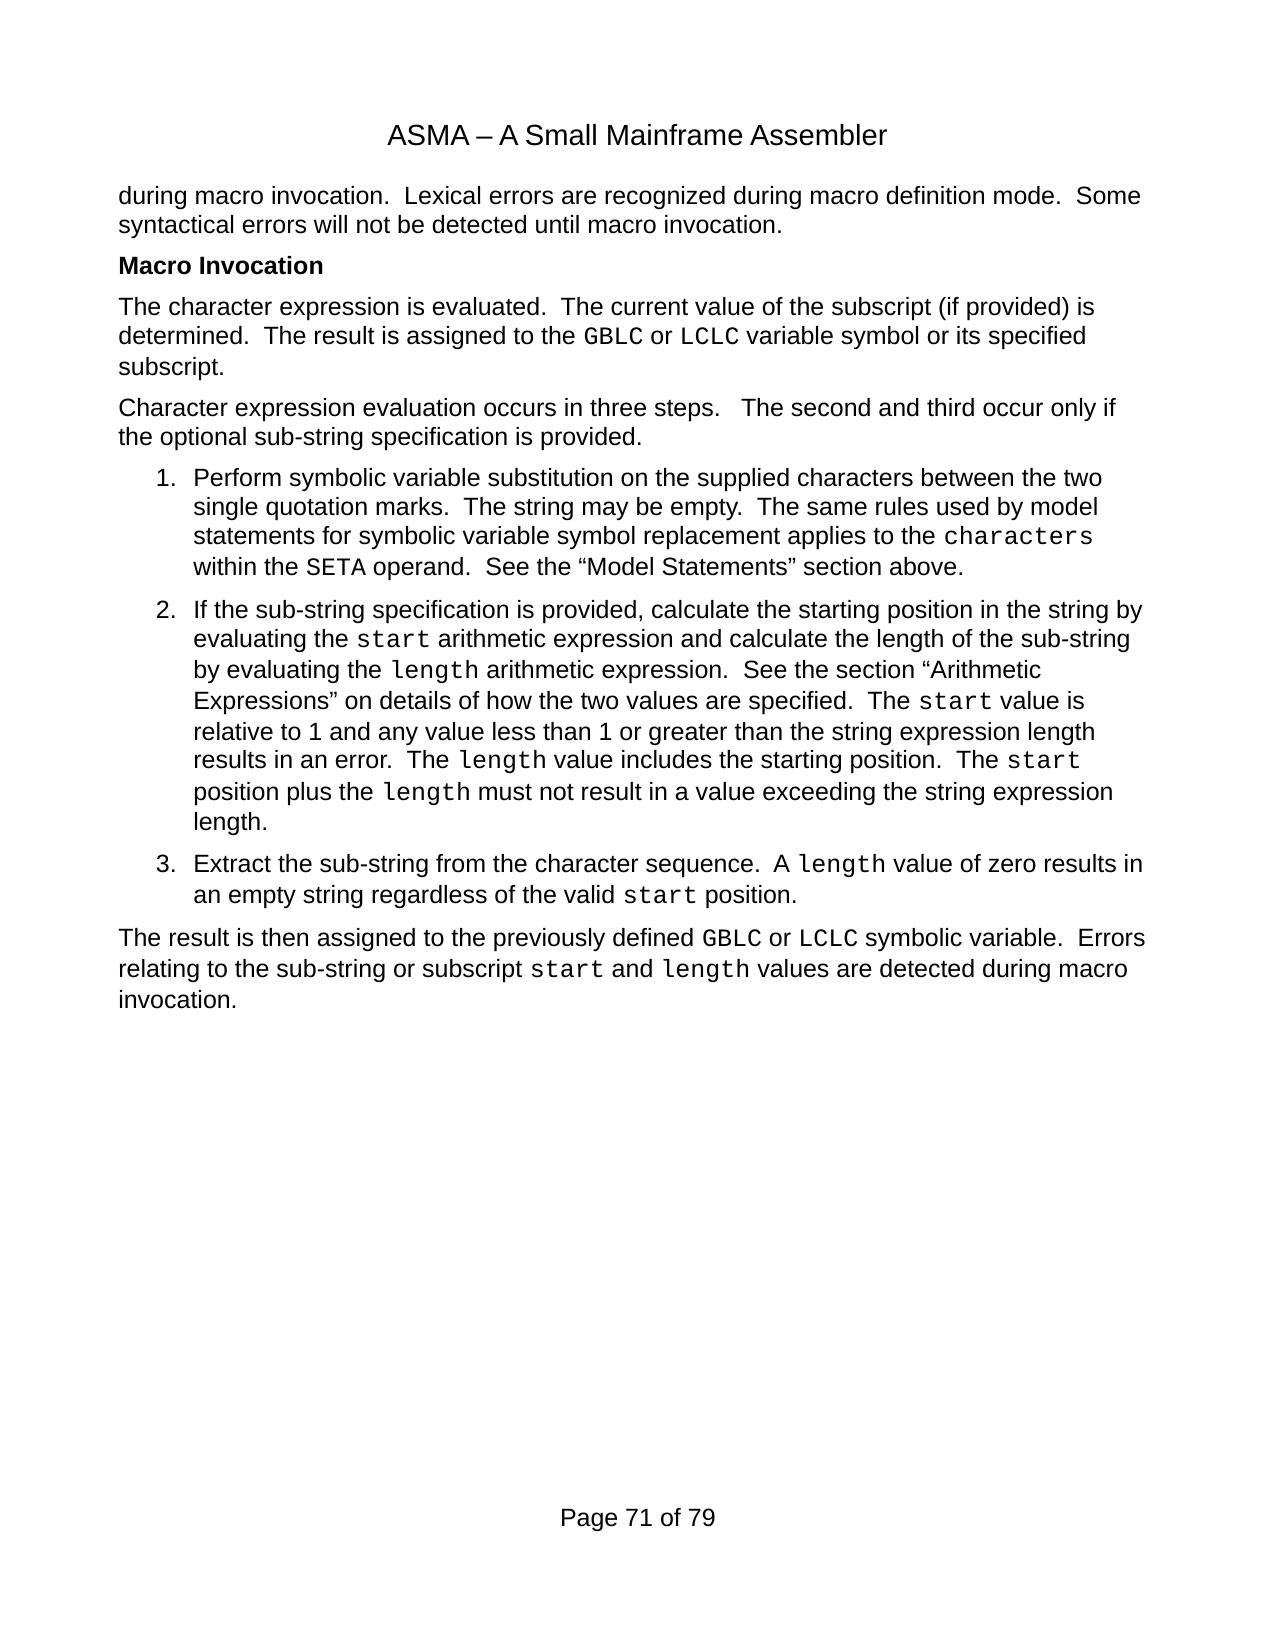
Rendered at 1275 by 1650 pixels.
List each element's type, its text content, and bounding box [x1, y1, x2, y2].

text The result is then assigned to the previously defined GBLC or LCLC symbolic variable. Errors relating to the sub-string or subscript start and length values are detected during macro invocation. [118, 923, 1157, 1014]
text Macro Invocation [118, 251, 1157, 280]
list Perform symbolic variable substitution on the supplied characters between the two single quotation marks. The string may be empty. The same rules used by model statements for symbolic variable symbol replacement applies to the characters within the SETA operand. See the “Model Statements” section above. [156, 463, 1157, 583]
text The character expression is evaluated. The current value of the subscript (if provided) is determined. The result is assigned to the GBLC or LCLC variable symbol or its specified subscript. [118, 292, 1157, 381]
text Character expression evaluation occurs in three steps. The second and third occur only if the optional sub-string specification is provided. [118, 393, 1157, 451]
text during macro invocation. Lexical errors are recognized during macro definition mode. Some syntactical errors will not be detected until macro invocation. [118, 181, 1157, 239]
list If the sub-string specification is provided, calculate the starting position in the string by evaluating the start arithmetic expression and calculate the length of the sub-string by evaluating the length arithmetic expression. See the section “Arithmetic Expressions” on details of how the two values are specified. The start value is relative to 1 and any value less than 1 or greater than the string expression length results in an error. The length value includes the starting position. The start position plus the length must not result in a value exceeding the string expression length. [156, 595, 1157, 836]
list Extract the sub-string from the character sequence. A length value of zero results in an empty string regardless of the valid start position. [156, 849, 1157, 911]
